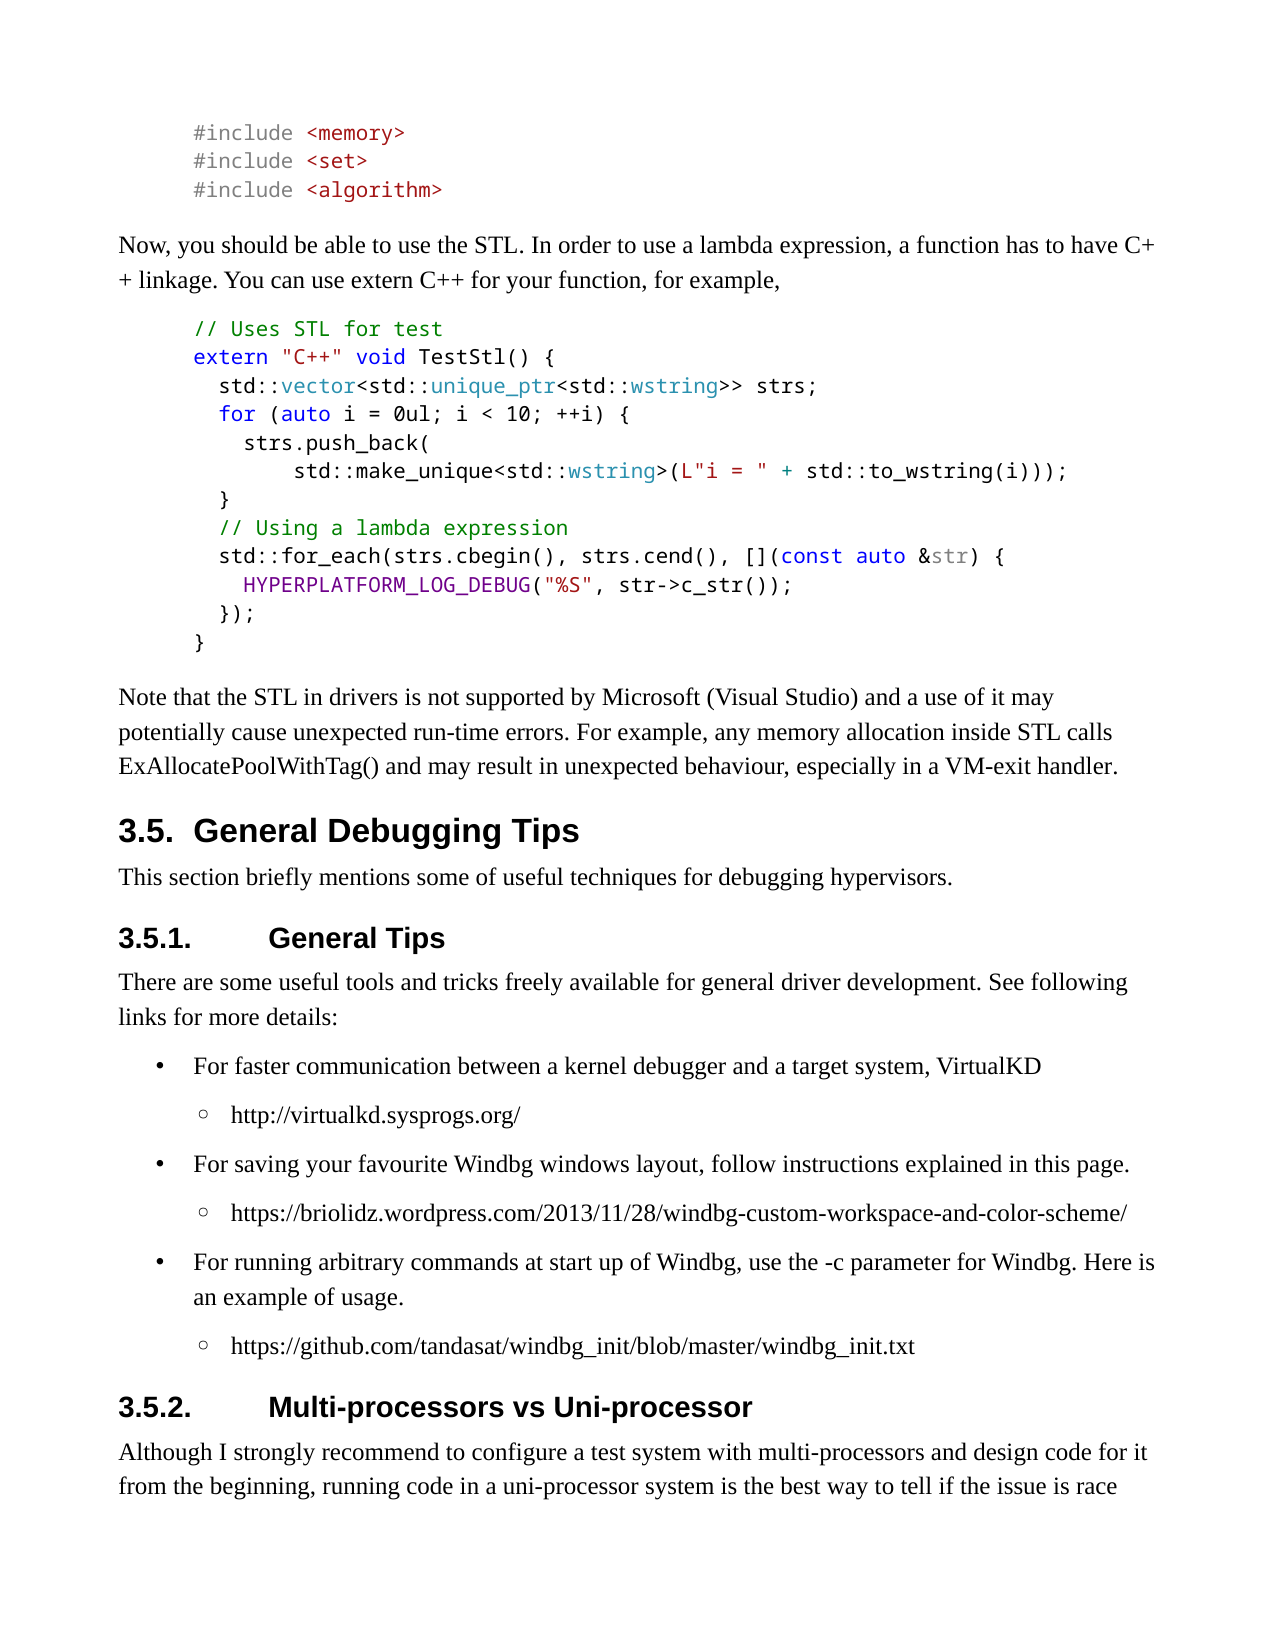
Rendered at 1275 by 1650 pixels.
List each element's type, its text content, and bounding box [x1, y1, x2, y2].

subtitle General Tips [118, 921, 1157, 955]
list For faster communication between a kernel debugger and a target system, VirtualKD [156, 1051, 1157, 1080]
list https://briolidz.wordpress.com/2013/11/28/windbg-custom-workspace-and-color-scheme/ [193, 1198, 1157, 1227]
text }); [193, 598, 1157, 627]
text #include <memory> [193, 118, 1157, 147]
text Although I strongly recommend to configure a test system with multi-processors and design code for it from the beginning, running code in a uni-processor system is the best way to tell if the issue is race [118, 1437, 1157, 1500]
text HYPERPLATFORM_LOG_DEBUG("%S", str->c_str()); [193, 570, 1157, 598]
text // Using a lambda expression [193, 513, 1157, 541]
text This section briefly mentions some of useful techniques for debugging hypervisors. [118, 862, 1157, 891]
subtitle Multi-processors vs Uni-processor [118, 1390, 1157, 1424]
text extern "C++" void TestStl() { [193, 342, 1157, 371]
text std::make_unique<std::wstring>(L"i = " + std::to_wstring(i))); [193, 456, 1157, 484]
subtitle General Debugging Tips [118, 811, 1157, 849]
text for (auto i = 0ul; i < 10; ++i) { [193, 399, 1157, 428]
text std::for_each(strs.cbegin(), strs.cend(), [](const auto &str) { [193, 541, 1157, 570]
list https://github.com/tandasat/windbg_init/blob/master/windbg_init.txt [193, 1331, 1157, 1359]
text std::vector<std::unique_ptr<std::wstring>> strs; [193, 371, 1157, 399]
list http://virtualkd.sysprogs.org/ [193, 1100, 1157, 1129]
text Now, you should be able to use the STL. In order to use a lambda expression, a function has to have C++ linkage. You can use extern C++ for your function, for example, [118, 230, 1157, 294]
text #include <algorithm> [193, 175, 1157, 203]
list For running arbitrary commands at start up of Windbg, use the -c parameter for Windbg. Here is an example of usage. [156, 1247, 1157, 1311]
text // Uses STL for test [193, 314, 1157, 342]
text There are some useful tools and tricks freely available for general driver development. See following links for more details: [118, 967, 1157, 1031]
text #include <set> [193, 147, 1157, 175]
text strs.push_back( [193, 428, 1157, 456]
text } [193, 627, 1157, 655]
list For saving your favourite Windbg windows layout, follow instructions explained in this page. [156, 1149, 1157, 1178]
text } [193, 484, 1157, 513]
text Note that the STL in drivers is not supported by Microsoft (Visual Studio) and a use of it may potentially cause unexpected run-time errors. For example, any memory allocation inside STL calls ExAllocatePoolWithTag() and may result in unexpected behaviour, especially in a VM-exit handler. [118, 682, 1157, 780]
